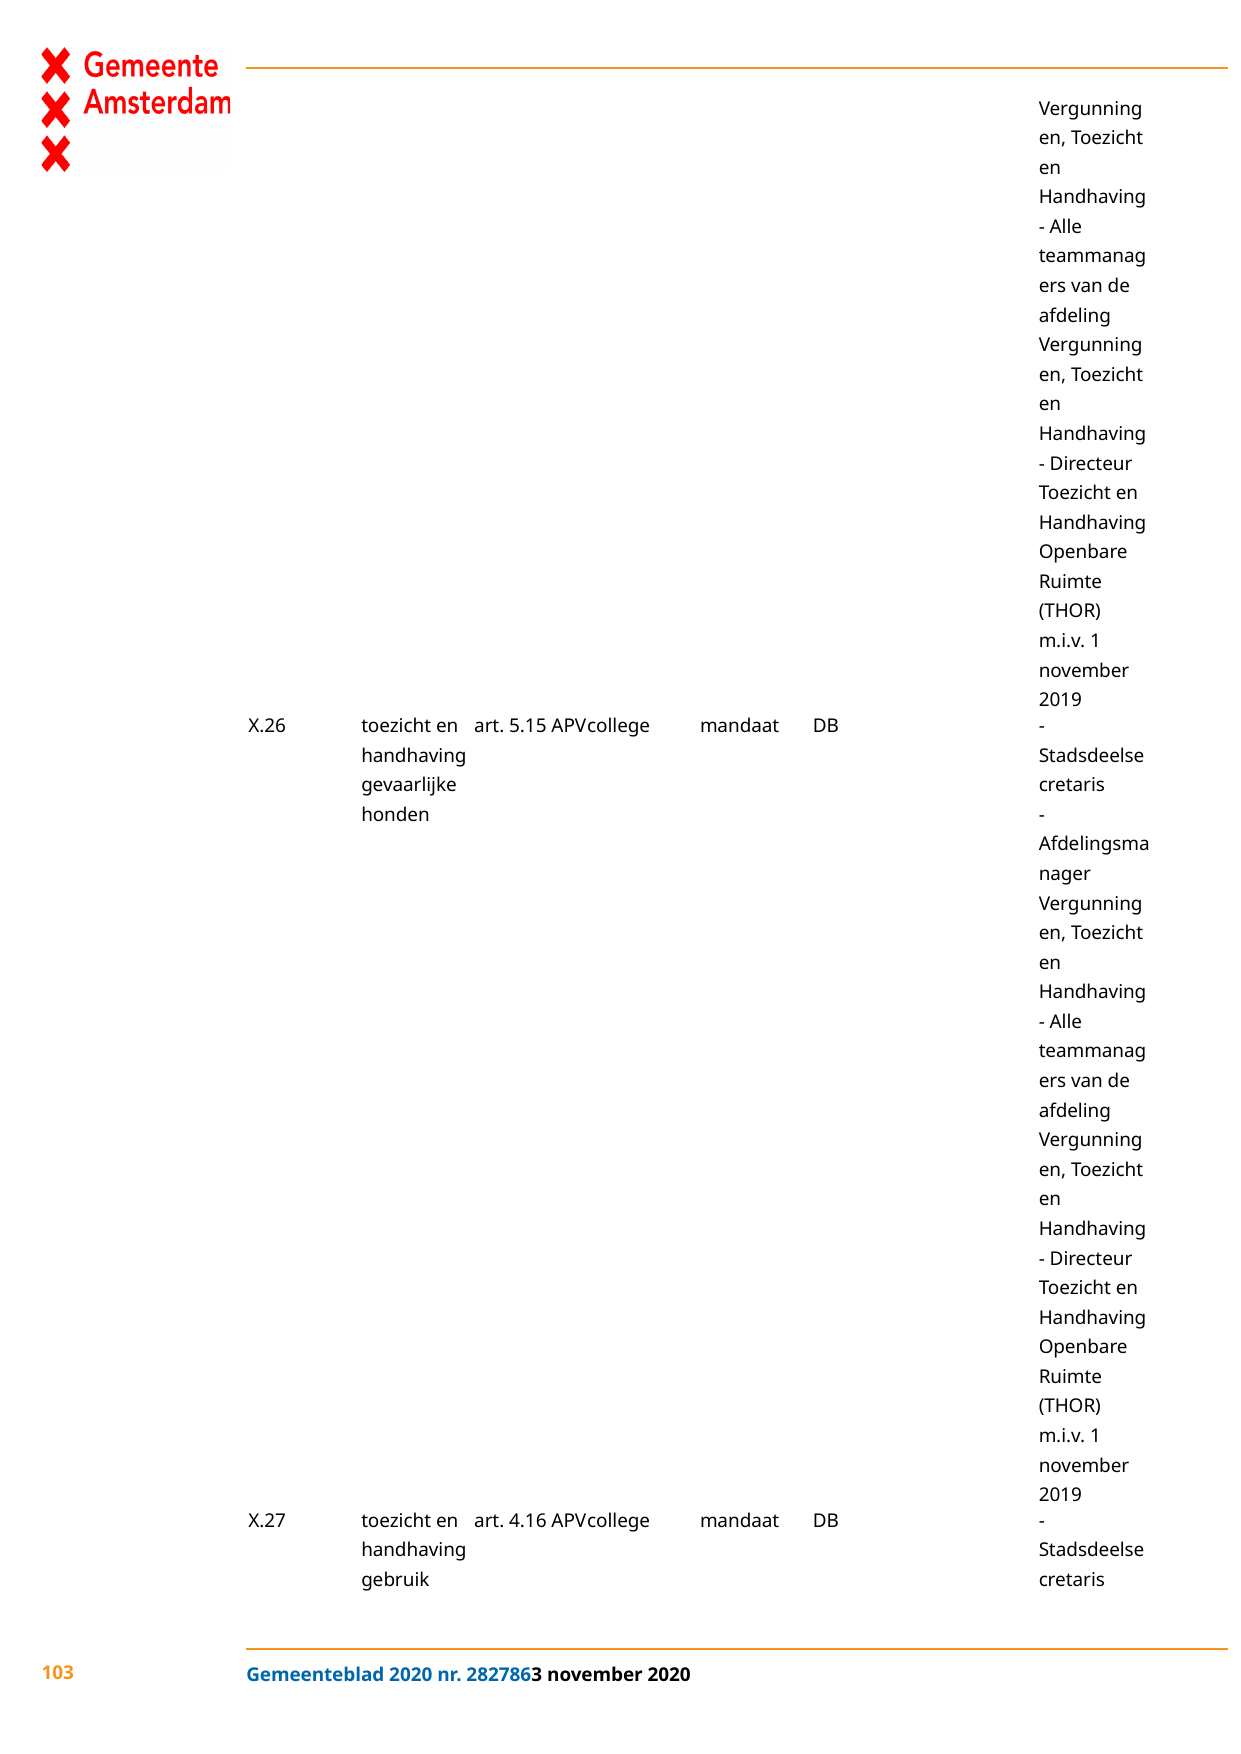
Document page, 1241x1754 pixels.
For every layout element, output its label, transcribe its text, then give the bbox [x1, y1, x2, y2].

table_cell Vergunningen, Toezicht en Handhaving - Alle teammanagers van de afdeling Vergunningen, Toezicht en Handhaving - Directeur Toezicht en Handhaving Openbare Ruimte (THOR) m.i.v. 1 november 2019 [1039, 95, 1152, 712]
table_cell art. 4.16 APV [474, 1507, 587, 1592]
table_cell mandaat [700, 1507, 813, 1592]
table_cell - Stadsdeelsecretaris - Afdelingsmanager Vergunningen, Toezicht en Handhaving - Alle teammanagers van de afdeling Vergunningen, Toezicht en Handhaving - Directeur Toezicht en Handhaving Openbare Ruimte (THOR) m.i.v. 1 november 2019 [1039, 712, 1152, 1507]
table_cell X.26 [248, 712, 361, 1507]
table_cell [700, 95, 813, 712]
table_cell toezicht en handhaving gebruik [361, 1507, 474, 1592]
table_cell DB [813, 712, 926, 1507]
table_cell [361, 95, 474, 712]
table_cell college [587, 1507, 700, 1592]
table_cell art. 5.15 APV [474, 712, 587, 1507]
table_cell [813, 95, 926, 712]
table_cell toezicht en handhaving gevaarlijke honden [361, 712, 474, 1507]
table_cell mandaat [700, 712, 813, 1507]
table_cell DB [813, 1507, 926, 1592]
table_cell [926, 1507, 1038, 1592]
picture [41, 47, 231, 172]
table_cell X.27 [248, 1507, 361, 1592]
table_cell [926, 712, 1038, 1507]
table_cell [587, 95, 700, 712]
table_cell college [587, 712, 700, 1507]
table_cell [474, 95, 587, 712]
table_cell - Stadsdeelsecretaris [1039, 1507, 1152, 1592]
table_cell [926, 95, 1038, 712]
table_cell [248, 95, 361, 712]
